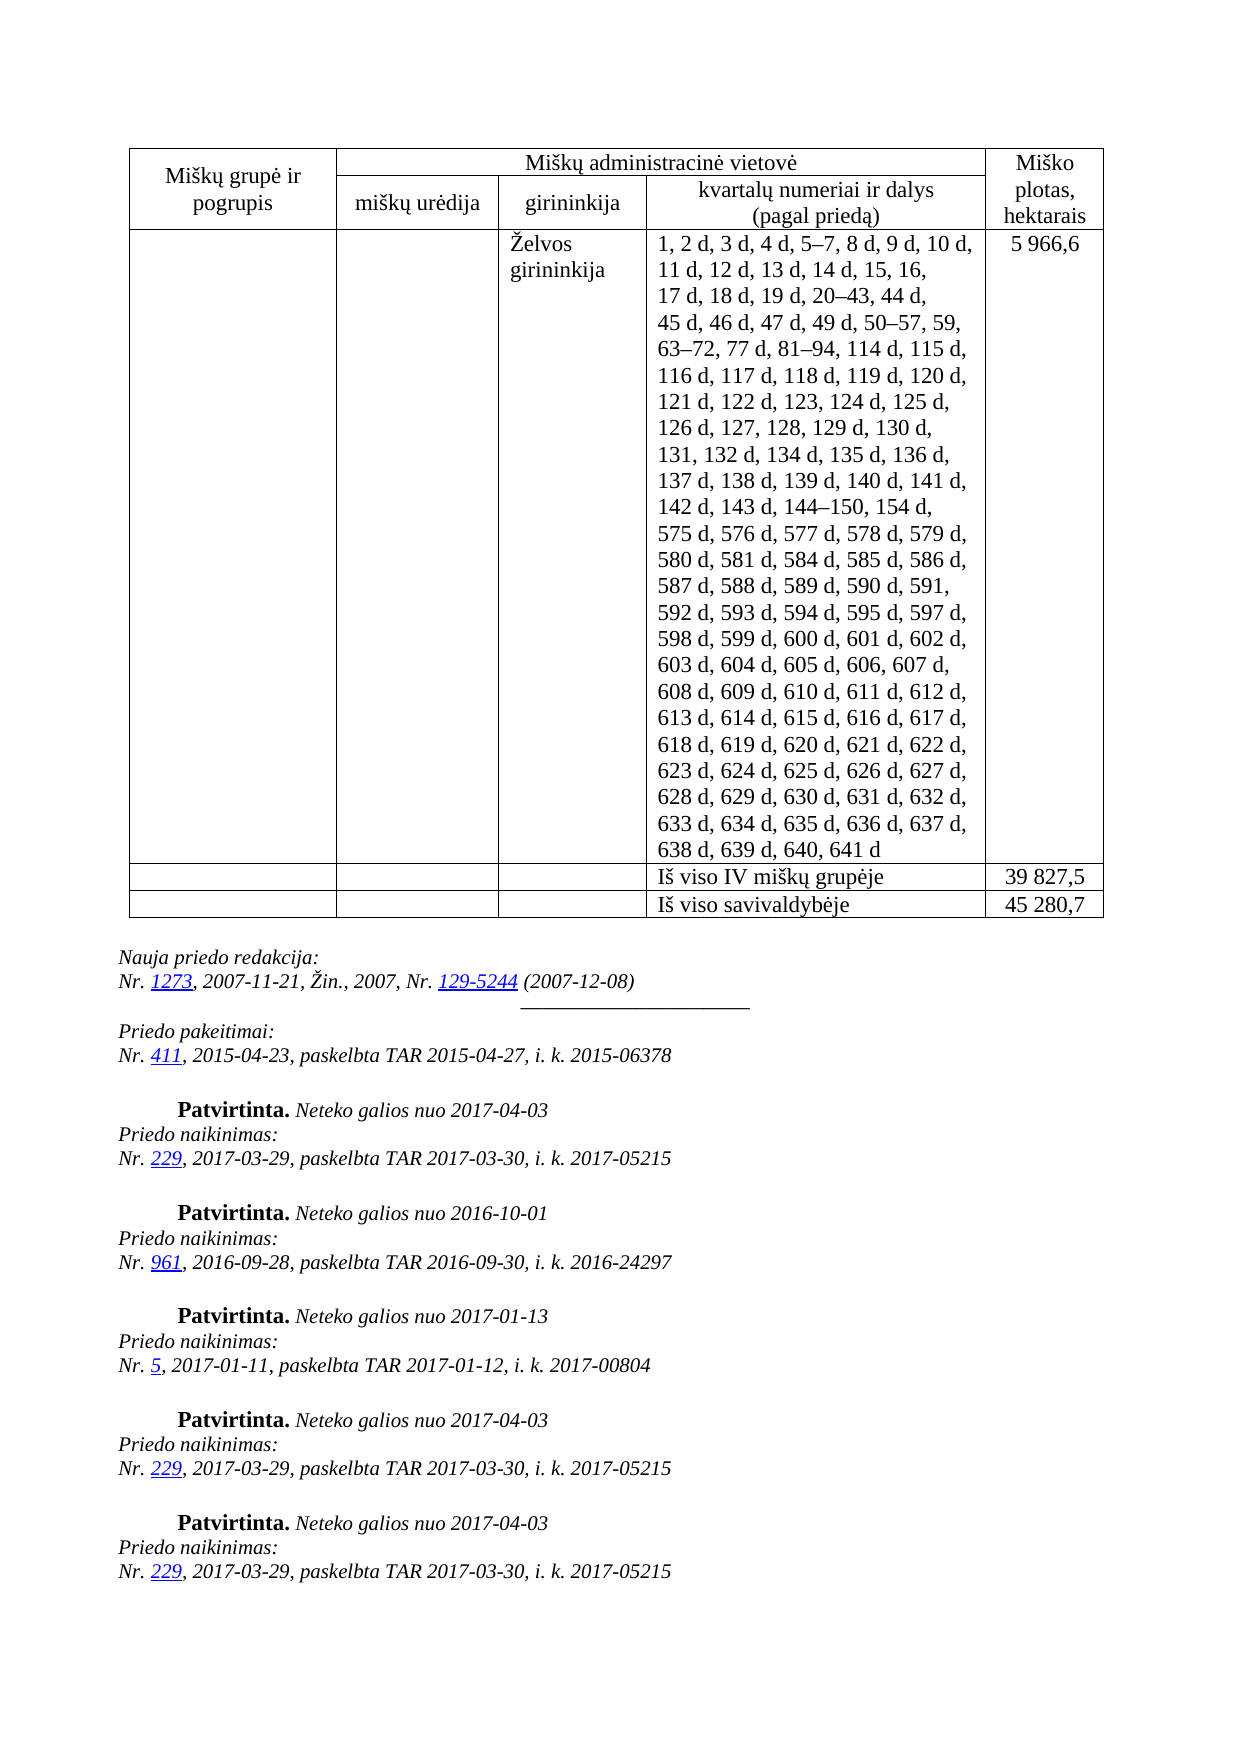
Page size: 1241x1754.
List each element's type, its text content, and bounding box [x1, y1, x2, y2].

text Nr. 1273, 2007-11-21, Žin., 2007, Nr. 129-5244 (2007-12-08) [118, 969, 1152, 993]
text Priedo naikinimas: [118, 1122, 1152, 1146]
text Priedo naikinimas: [118, 1432, 1152, 1456]
table_cell Iš viso IV miškų grupėje [647, 864, 985, 890]
text Patvirtinta. Neteko galios nuo 2017-04-03 [118, 1096, 1152, 1122]
table_cell 5 966,6 [986, 230, 1103, 862]
table_cell [337, 891, 498, 917]
text Nr. 229, 2017-03-29, paskelbta TAR 2017-03-30, i. k. 2017-05215 [118, 1559, 1152, 1583]
table_cell Želvos girininkija [499, 230, 646, 862]
text Priedo pakeitimai: [118, 1019, 1152, 1043]
text Patvirtinta. Neteko galios nuo 2017-01-13 [118, 1302, 1152, 1329]
text Priedo naikinimas: [118, 1535, 1152, 1559]
text Nauja priedo redakcija: [118, 944, 1152, 969]
text –––––––––––––––––––– [118, 993, 1152, 1019]
text Patvirtinta. Neteko galios nuo 2017-04-03 [118, 1509, 1152, 1535]
table_cell 1, 2 d, 3 d, 4 d, 5–7, 8 d, 9 d, 10 d, 11 d, 12 d, 13 d, 14 d, 15, 16, 17 d, 18 d, 19 d, 20–43, 44 d, 45 d, 46 d, 47 d, 49 d, 50–57, 59, 63–72, 77 d, 81–94, 114 d, 115 d, 116 d, 117 d, 118 d, 119 d, 120 d, 121 d, 122 d, 123, 124 d, 125 d, 126 d, 127, 128, 129 d, 130 d, 131, 132 d, 134 d, 135 d, 136 d, 137 d, 138 d, 139 d, 140 d, 141 d, 142 d, 143 d, 144–150, 154 d, 575 d, 576 d, 577 d, 578 d, 579 d, 580 d, 581 d, 584 d, 585 d, 586 d, 587 d, 588 d, 589 d, 590 d, 591, 592 d, 593 d, 594 d, 595 d, 597 d, 598 d, 599 d, 600 d, 601 d, 602 d, 603 d, 604 d, 605 d, 606, 607 d, 608 d, 609 d, 610 d, 611 d, 612 d, 613 d, 614 d, 615 d, 616 d, 617 d, 618 d, 619 d, 620 d, 621 d, 622 d, 623 d, 624 d, 625 d, 626 d, 627 d, 628 d, 629 d, 630 d, 631 d, 632 d, 633 d, 634 d, 635 d, 636 d, 637 d, 638 d, 639 d, 640, 641 d [647, 230, 985, 862]
table_header Miškų grupė ir pogrupis [130, 149, 336, 229]
text Priedo naikinimas: [118, 1329, 1152, 1353]
text Patvirtinta. Neteko galios nuo 2016-10-01 [118, 1199, 1152, 1226]
table_cell [130, 864, 336, 890]
text Priedo naikinimas: [118, 1226, 1152, 1249]
text Nr. 229, 2017-03-29, paskelbta TAR 2017-03-30, i. k. 2017-05215 [118, 1146, 1152, 1170]
table_header Miško plotas, hektarais [986, 149, 1103, 229]
text Nr. 411, 2015-04-23, paskelbta TAR 2015-04-27, i. k. 2015-06378 [118, 1043, 1152, 1067]
table_cell [337, 864, 498, 890]
table_cell Iš viso savivaldybėje [647, 891, 985, 917]
text Nr. 5, 2017-01-11, paskelbta TAR 2017-01-12, i. k. 2017-00804 [118, 1353, 1152, 1377]
text Patvirtinta. Neteko galios nuo 2017-04-03 [118, 1406, 1152, 1432]
table_cell [499, 891, 646, 917]
table_cell [337, 230, 498, 862]
table_cell 45 280,7 [986, 891, 1103, 917]
table_cell [499, 864, 646, 890]
table_cell miškų urėdija [337, 176, 498, 229]
text Nr. 229, 2017-03-29, paskelbta TAR 2017-03-30, i. k. 2017-05215 [118, 1456, 1152, 1480]
table_cell girininkija [499, 176, 646, 229]
table_cell [130, 230, 336, 862]
table_cell kvartalų numeriai ir dalys (pagal priedą) [647, 176, 985, 229]
text Nr. 961, 2016-09-28, paskelbta TAR 2016-09-30, i. k. 2016-24297 [118, 1249, 1152, 1274]
table_cell 39 827,5 [986, 864, 1103, 890]
table_cell [130, 891, 336, 917]
table_header Miškų administracinė vietovė [337, 149, 985, 175]
